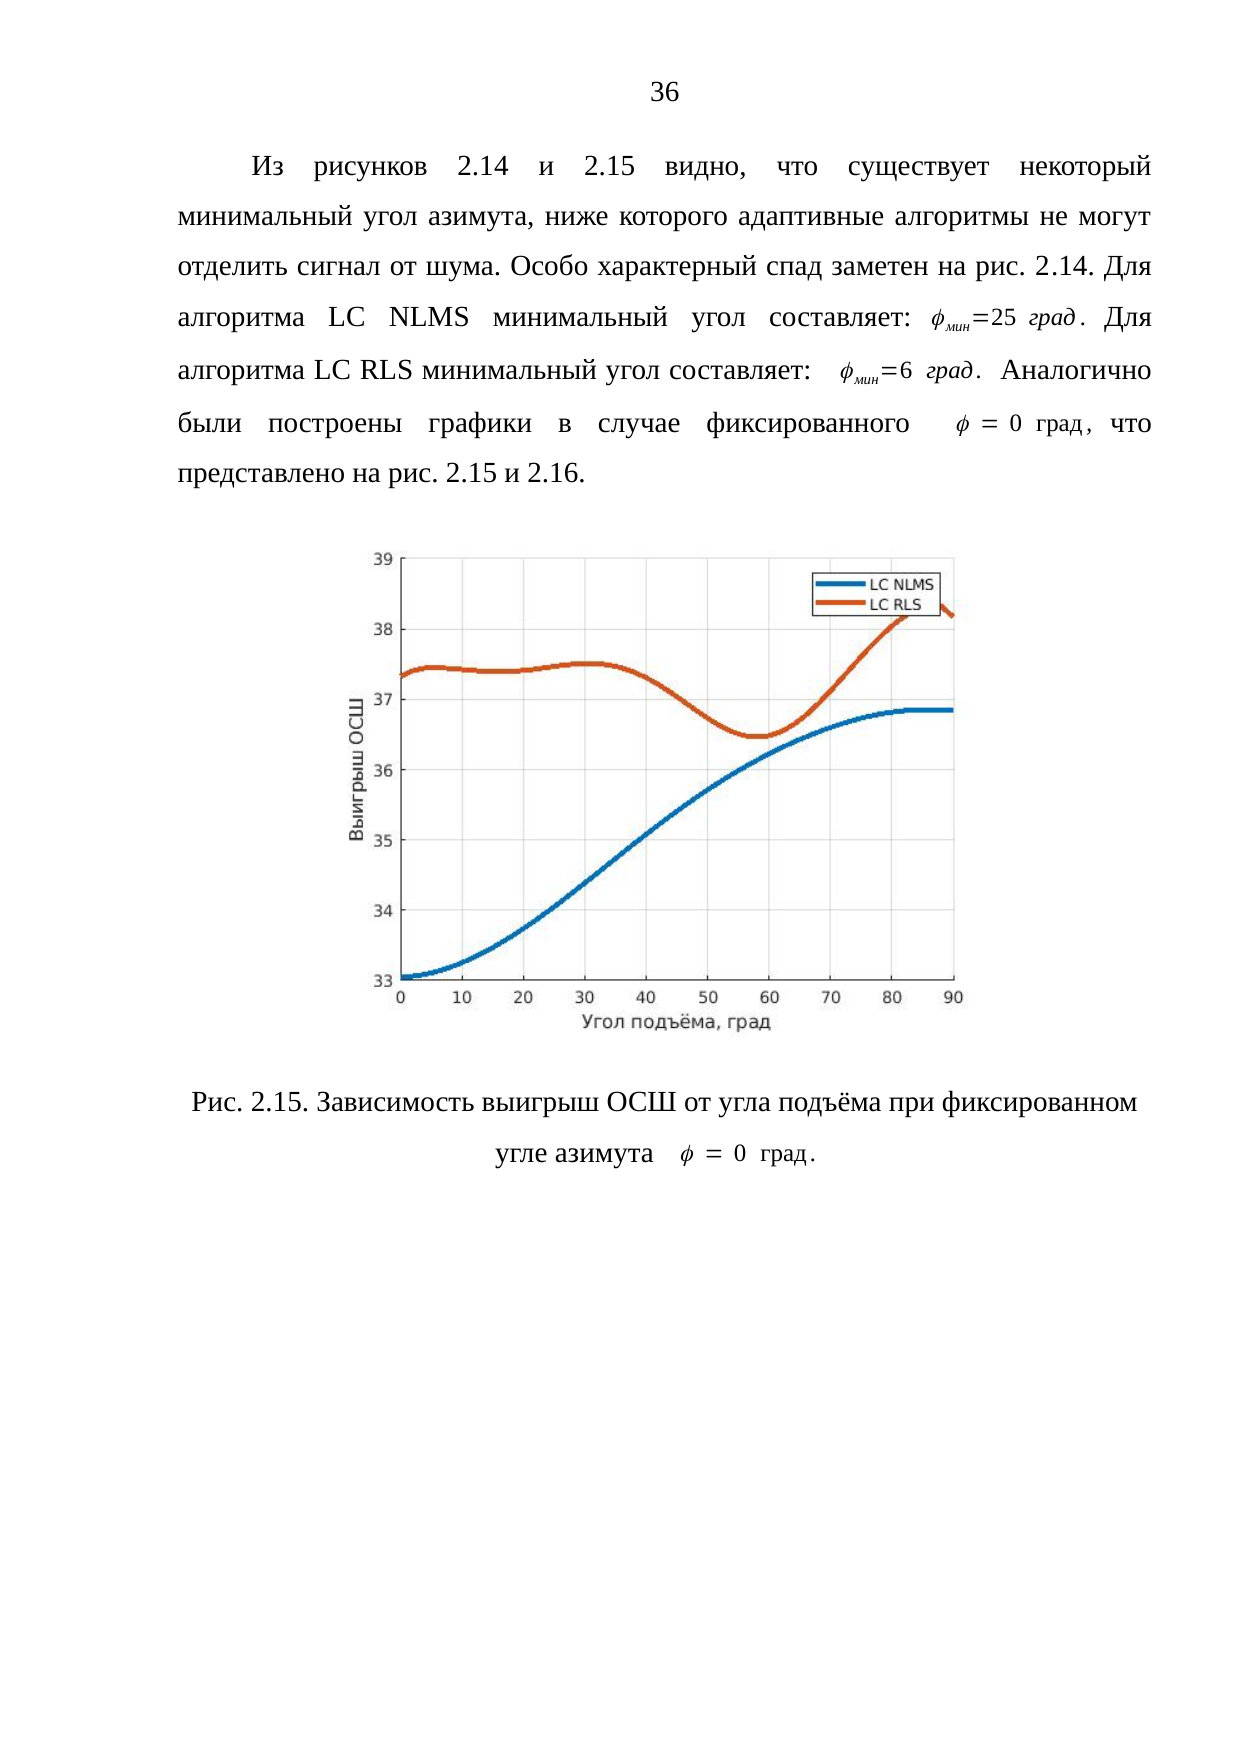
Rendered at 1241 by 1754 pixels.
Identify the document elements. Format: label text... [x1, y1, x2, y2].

picture [308, 520, 1021, 1037]
text Из рисунков 2.14 и 2.15 видно, что существует некоторый минимальный угол азимута, ниже которого адаптивные алгоритмы не могут отделить сигнал от шума. Особо характерный спад заметен на рис. 2.14. Для алгоритма LC NLMS минимальный угол составляет:Для алгоритма LC RLS минимальный угол составляет: Аналогично были построены графики в случае фиксированного что представлено на рис. 2.15 и 2.16. [177, 148, 1152, 489]
text Рис. 2.15. Зависимость выигрыш ОСШ от угла подъёма при фиксированном угле азимута [177, 1037, 1152, 1168]
